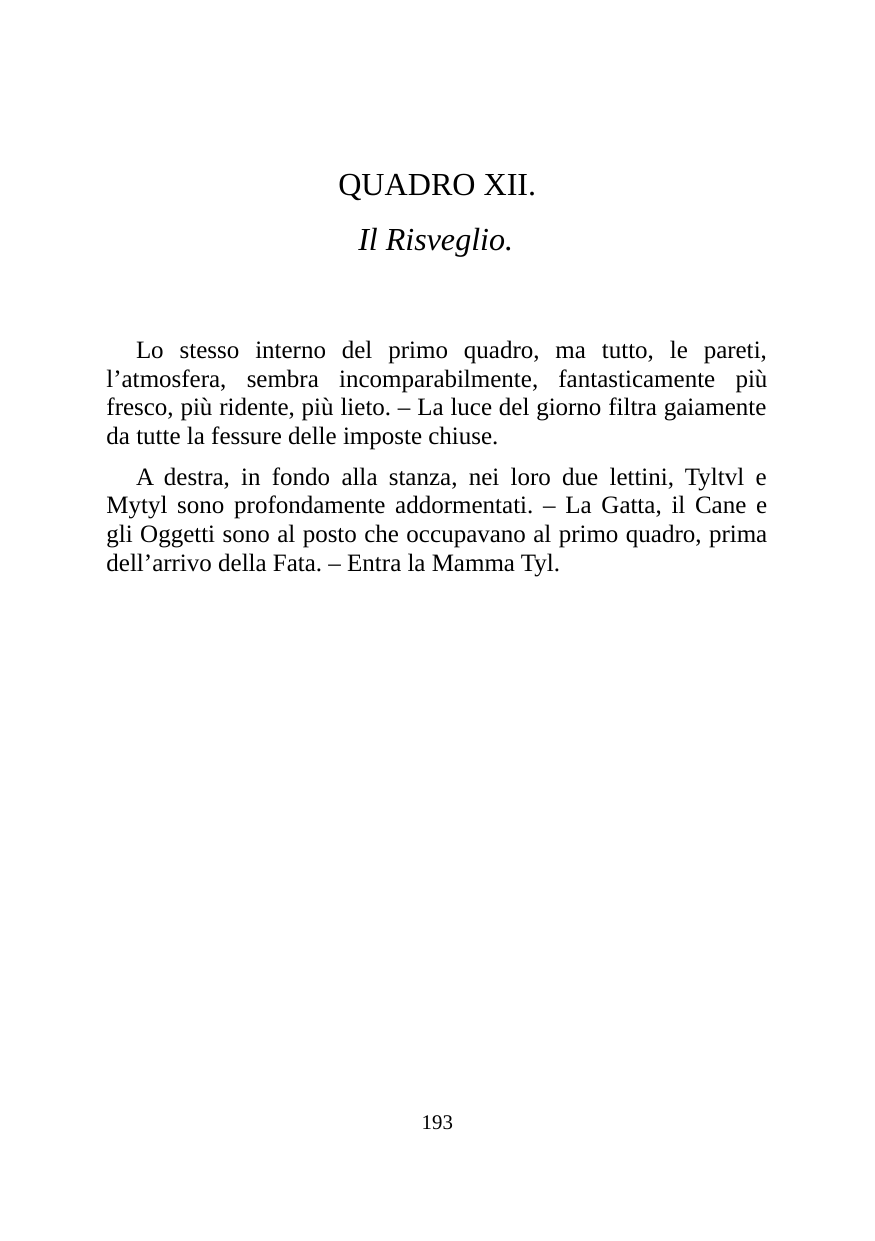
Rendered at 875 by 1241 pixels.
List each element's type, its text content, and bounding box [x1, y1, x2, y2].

text Lo stesso interno del primo quadro, ma tutto, le pareti, l’atmosfera, sembra incomparabilmente, fantasticamente più fresco, più ridente, più lieto. – La luce del giorno filtra gaiamente da tutte la fessure delle imposte chiuse. [106, 335, 768, 450]
text A destra, in fondo alla stanza, nei loro due lettini, Tyltvl e Mytyl sono profondamente addormentati. – La Gatta, il Cane e gli Oggetti sono al posto che occupavano al primo quadro, prima dell’arrivo della Fata. – Entra la Mamma Tyl. [106, 462, 768, 577]
subtitle QUADRO XII. Il Risveglio. [106, 165, 768, 257]
